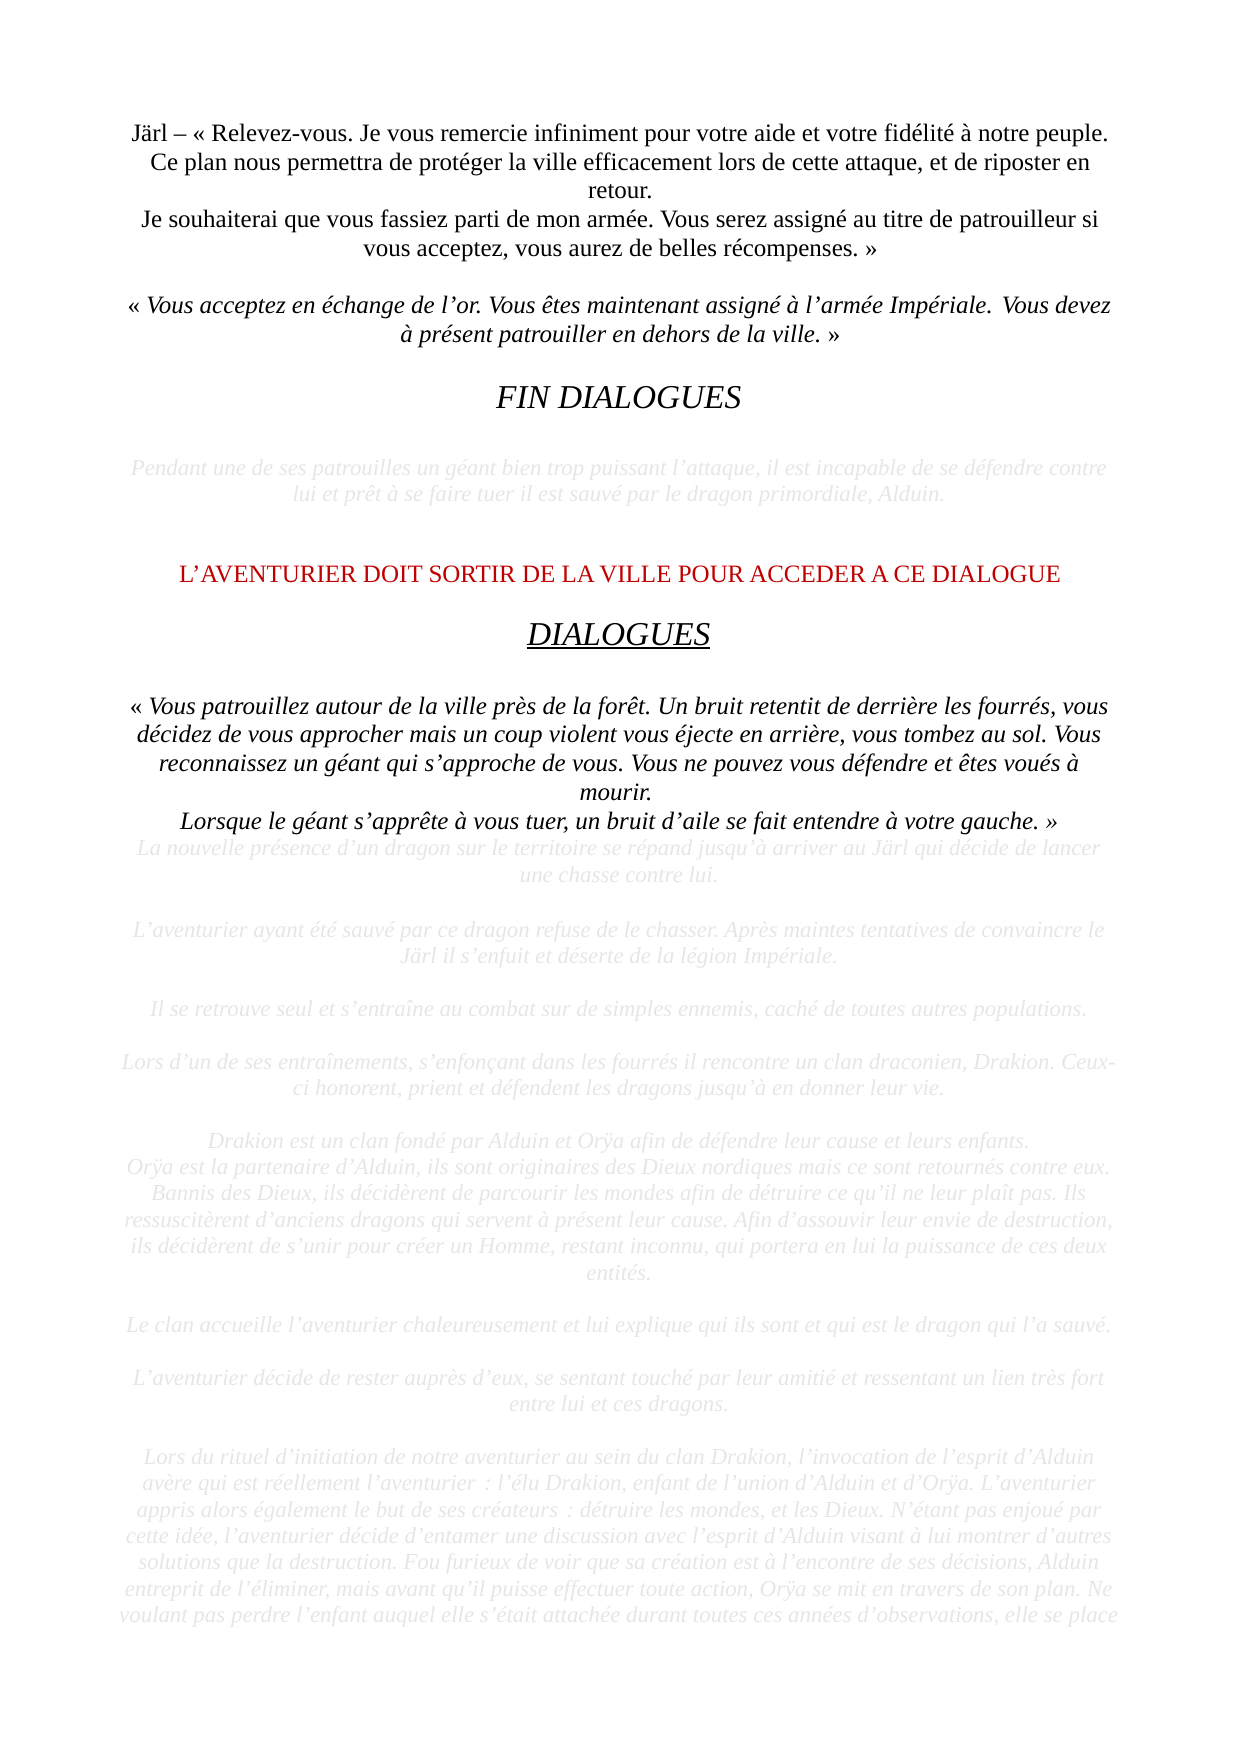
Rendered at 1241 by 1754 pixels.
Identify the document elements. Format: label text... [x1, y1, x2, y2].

text Lorsque le géant s’apprête à vous tuer, un bruit d’aile se fait entendre à votre gauche. » [118, 806, 1122, 834]
text Je souhaiterai que vous fassiez parti de mon armée. Vous serez assigné au titre de patrouilleur si vous acceptez, vous aurez de belles récompenses. » [118, 204, 1122, 262]
text L’aventurier ayant été sauvé par ce dragon refuse de le chasser. Après maintes tentatives de convaincre le Järl il s’enfuit et déserte de la légion Impériale. [118, 916, 1122, 969]
text « Vous acceptez en échange de l’or. Vous êtes maintenant assigné à l’armée Impériale. Vous devez à présent patrouiller en dehors de la ville. » [118, 291, 1122, 348]
text Lors d’un de ses entraînements, s’enfonçant dans les fourrés il rencontre un clan draconien, Drakion. Ceux-ci honorent, prient et défendent les dragons jusqu’à en donner leur vie. [118, 1048, 1122, 1100]
text Drakion est un clan fondé par Alduin et Orÿa afin de défendre leur cause et leurs enfants. [118, 1127, 1122, 1153]
text DIALOGUES [118, 614, 1122, 652]
text La nouvelle présence d’un dragon sur le territoire se répand jusqu’à arriver au Järl qui décide de lancer une chasse contre lui. [118, 834, 1122, 887]
text L’AVENTURIER DOIT SORTIR DE LA VILLE POUR ACCEDER A CE DIALOGUE [118, 559, 1122, 588]
text Orÿa est la partenaire d’Alduin, ils sont originaires des Dieux nordiques mais ce sont retournés contre eux. Bannis des Dieux, ils décidèrent de parcourir les mondes afin de détruire ce qu’il ne leur plaît pas. Ils ressuscitèrent d’anciens dragons qui servent à présent leur cause. Afin d’assouvir leur envie de destruction, ils décidèrent de s’unir pour créer un Homme, restant inconnu, qui portera en lui la puissance de ces deux entités. [118, 1153, 1122, 1285]
text Järl – « Relevez-vous. Je vous remercie infiniment pour votre aide et votre fidélité à notre peuple. Ce plan nous permettra de protéger la ville efficacement lors de cette attaque, et de riposter en retour. [118, 118, 1122, 204]
text Il se retrouve seul et s’entraîne au combat sur de simples ennemis, caché de toutes autres populations. [118, 995, 1122, 1021]
text Lors du rituel d’initiation de notre aventurier au sein du clan Drakion, l’invocation de l’esprit d’Alduin avère qui est réellement l’aventurier : l’élu Drakion, enfant de l’union d’Alduin et d’Orÿa. L’aventurier appris alors également le but de ses créateurs : détruire les mondes, et les Dieux. N’étant pas enjoué par cette idée, l’aventurier décide d’entamer une discussion avec l’esprit d’Alduin visant à lui montrer d’autres solutions que la destruction. Fou furieux de voir que sa création est à l’encontre de ses décisions, Alduin entreprit de l’éliminer, mais avant qu’il puisse effectuer toute action, Orÿa se mit en travers de son plan. Ne voulant pas perdre l’enfant auquel elle s’était attachée durant toutes ces années d’observations, elle se place [118, 1443, 1122, 1627]
text Le clan accueille l’aventurier chaleureusement et lui explique qui ils sont et qui est le dragon qui l’a sauvé. [118, 1311, 1122, 1338]
text « Vous patrouillez autour de la ville près de la forêt. Un bruit retentit de derrière les fourrés, vous décidez de vous approcher mais un coup violent vous éjecte en arrière, vous tombez au sol. Vous reconnaissez un géant qui s’approche de vous. Vous ne pouvez vous défendre et êtes voués à mourir. [118, 691, 1122, 806]
text FIN DIALOGUES [118, 377, 1122, 415]
text Pendant une de ses patrouilles un géant bien trop puissant l’attaque, il est incapable de se défendre contre lui et prêt à se faire tuer il est sauvé par le dragon primordiale, Alduin. [118, 453, 1122, 506]
text L’aventurier décide de rester auprès d’eux, se sentant touché par leur amitié et ressentant un lien très fort entre lui et ces dragons. [118, 1364, 1122, 1417]
